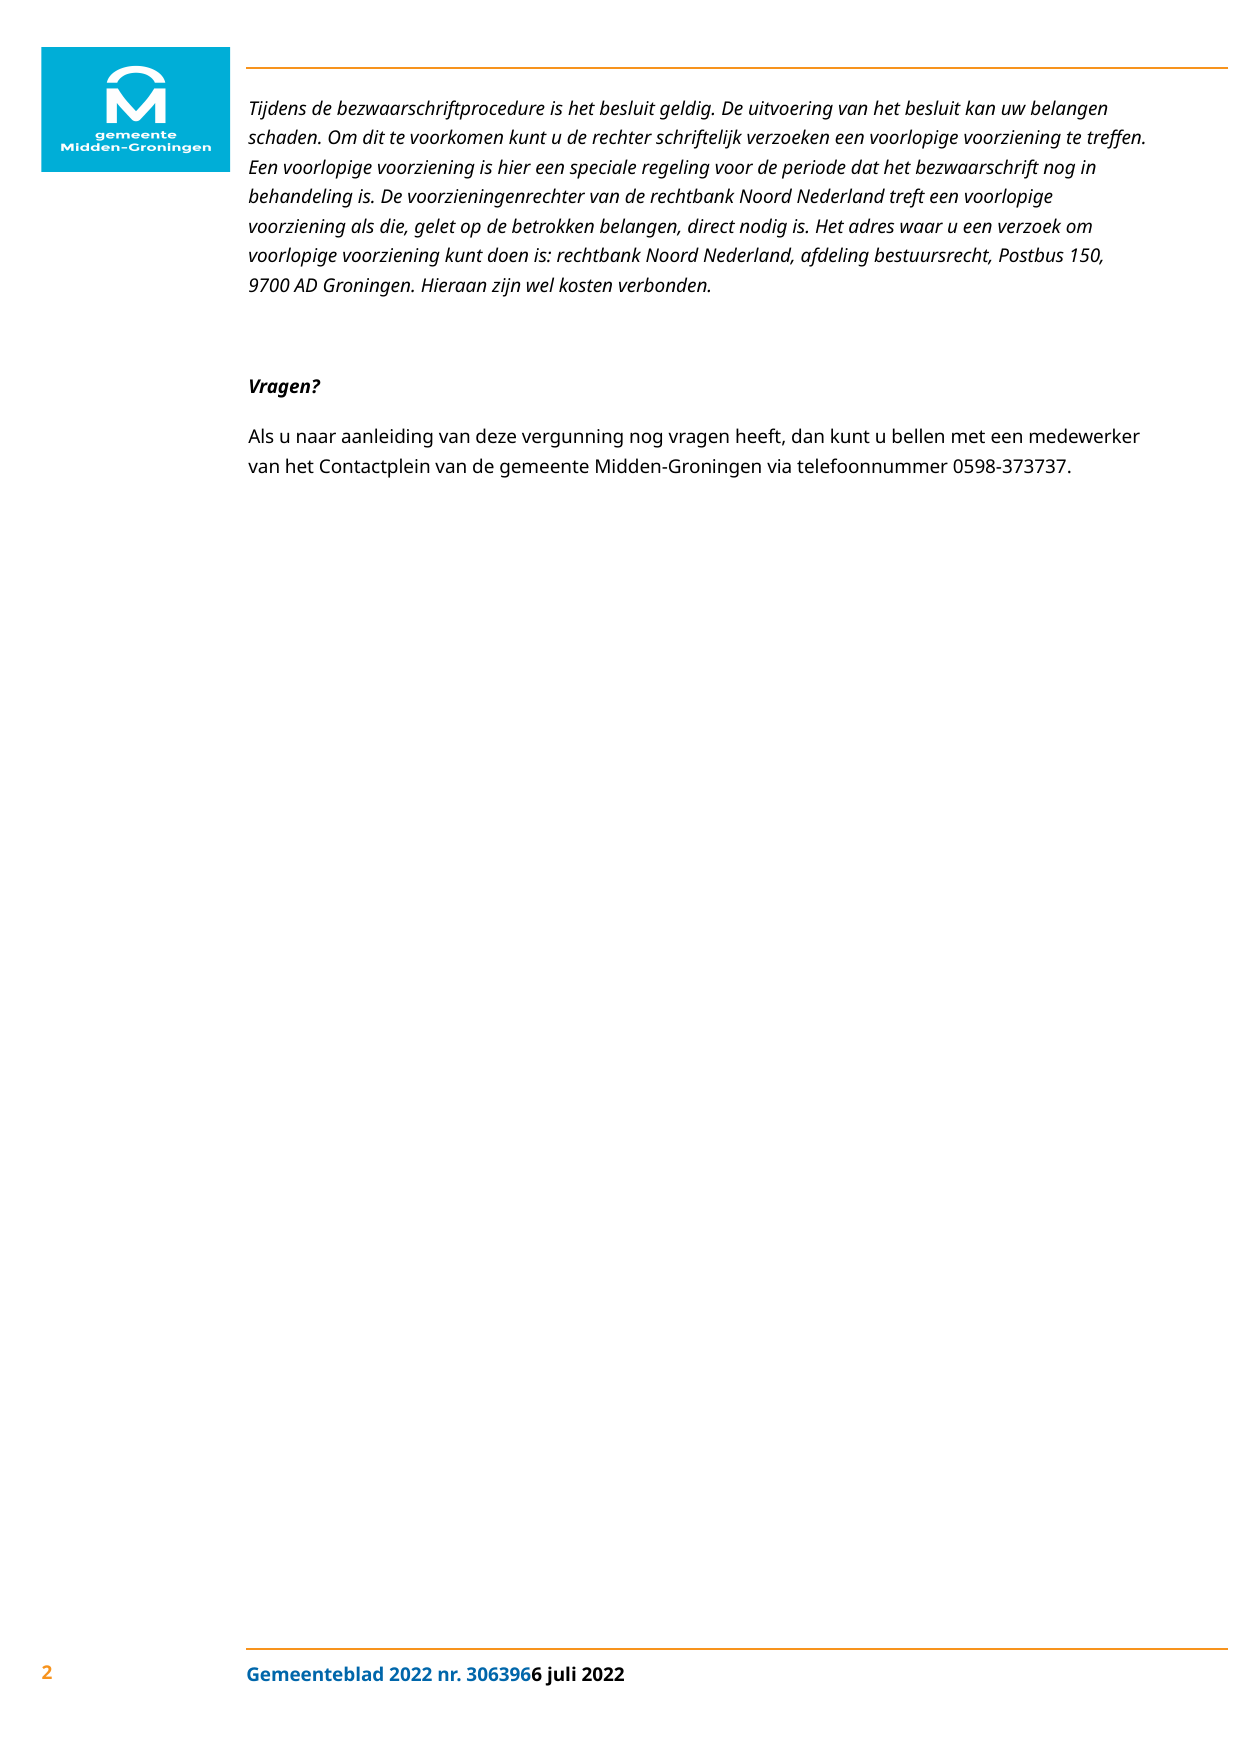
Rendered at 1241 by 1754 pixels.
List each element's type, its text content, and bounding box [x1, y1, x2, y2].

text Vragen? [248, 373, 1152, 399]
picture [184, 146, 190, 153]
picture [108, 66, 164, 82]
text Als u naar aanleiding van deze vergunning nog vragen heeft, dan kunt u bellen met een medewerker van het Contactplein van de gemeente Midden-Groningen via telefoonnummer 0598-373737. [248, 423, 1152, 479]
text Tijdens de bezwaarschriftprocedure is het besluit geldig. De uitvoering van het besluit kan uw belangen schaden. Om dit te voorkomen kunt u de rechter schriftelijk verzoeken een voorlopige voorziening te treffen. Een voorlopige voorziening is hier een speciale regeling voor de periode dat het bezwaarschrift nog in behandeling is. De voorzieningenrechter van de rechtbank Noord Nederland treft een voorlopige voorziening als die, gelet op de betrokken belangen, direct nodig is. Het adres waar u een verzoek om voorlopige voorziening kunt doen is: rechtbank Noord Nederland, afdeling bestuursrecht, Postbus 150, 9700 AD Groningen. Hieraan zijn wel kosten verbonden. [248, 95, 1152, 298]
picture [107, 89, 165, 122]
